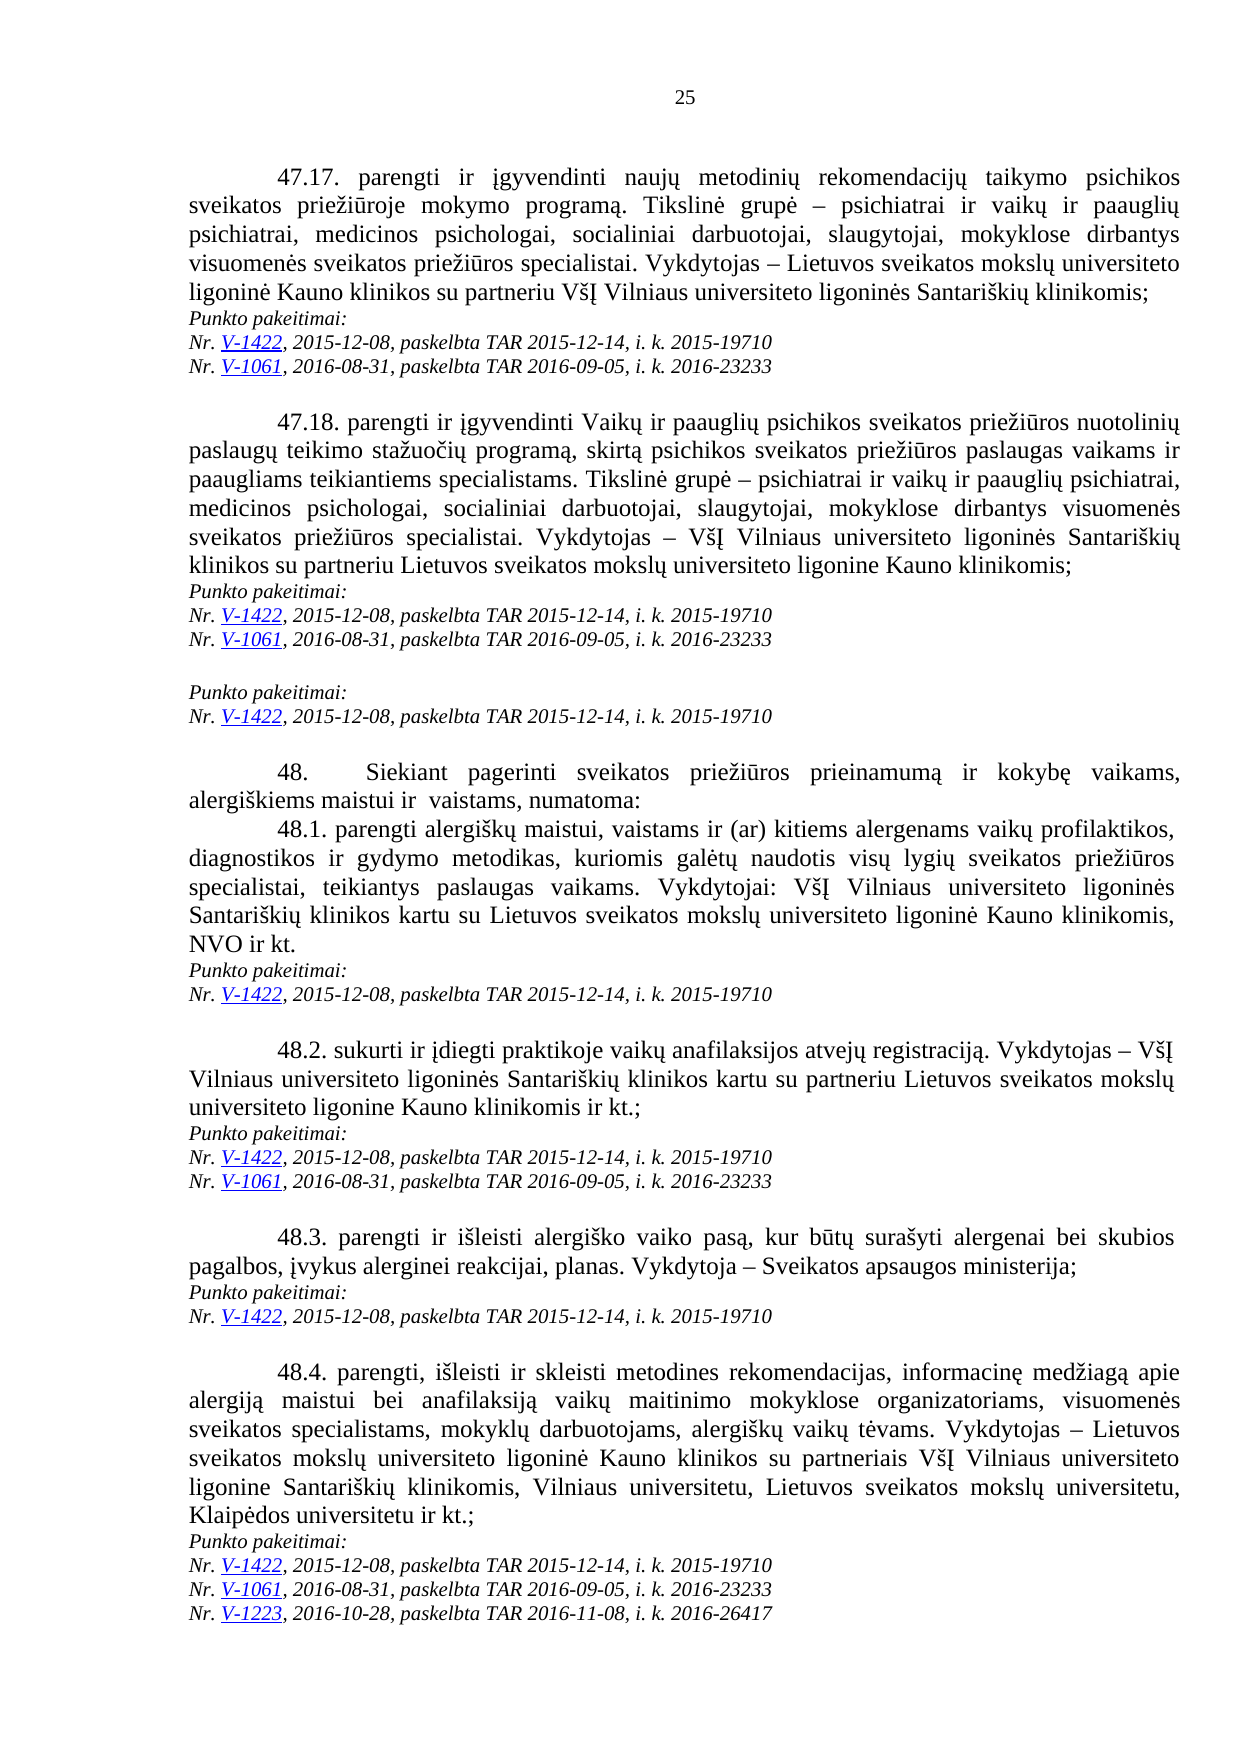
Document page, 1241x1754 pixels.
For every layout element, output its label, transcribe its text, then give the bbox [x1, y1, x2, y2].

text Punkto pakeitimai: [188, 306, 1181, 330]
text Punkto pakeitimai: [188, 579, 1181, 603]
text Nr. V-1061, 2016-08-31, paskelbta TAR 2016-09-05, i. k. 2016-23233 [188, 1577, 1181, 1601]
text 48.2. sukurti ir įdiegti praktikoje vaikų anafilaksijos atvejų registraciją. Vykdytojas – VšĮ Vilniaus universiteto ligoninės Santariškių klinikos kartu su partneriu Lietuvos sveikatos mokslų universiteto ligonine Kauno klinikomis ir kt.; [188, 1035, 1175, 1121]
text 48.1. parengti alergiškų maistui, vaistams ir (ar) kitiems alergenams vaikų profilaktikos, diagnostikos ir gydymo metodikas, kuriomis galėtų naudotis visų lygių sveikatos priežiūros specialistai, teikiantys paslaugas vaikams. Vykdytojai: VšĮ Vilniaus universiteto ligoninės Santariškių klinikos kartu su Lietuvos sveikatos mokslų universiteto ligoninė Kauno klinikomis, NVO ir kt. [188, 814, 1175, 958]
text 48.4. parengti, išleisti ir skleisti metodines rekomendacijas, informacinę medžiagą apie alergiją maistui bei anafilaksiją vaikų maitinimo mokyklose organizatoriams, visuomenės sveikatos specialistams, mokyklų darbuotojams, alergiškų vaikų tėvams. Vykdytojas – Lietuvos sveikatos mokslų universiteto ligoninė Kauno klinikos su partneriais VšĮ Vilniaus universiteto ligonine Santariškių klinikomis, Vilniaus universitetu, Lietuvos sveikatos mokslų universitetu, Klaipėdos universitetu ir kt.; [188, 1357, 1181, 1529]
text Punkto pakeitimai: [188, 1121, 1181, 1145]
text Nr. V-1422, 2015-12-08, paskelbta TAR 2015-12-14, i. k. 2015-19710 [188, 704, 1181, 728]
text Nr. V-1422, 2015-12-08, paskelbta TAR 2015-12-14, i. k. 2015-19710 [188, 982, 1181, 1006]
text Nr. V-1422, 2015-12-08, paskelbta TAR 2015-12-14, i. k. 2015-19710 [188, 1304, 1181, 1328]
text Nr. V-1223, 2016-10-28, paskelbta TAR 2016-11-08, i. k. 2016-26417 [188, 1601, 1181, 1625]
text Nr. V-1061, 2016-08-31, paskelbta TAR 2016-09-05, i. k. 2016-23233 [188, 1169, 1181, 1193]
text Nr. V-1061, 2016-08-31, paskelbta TAR 2016-09-05, i. k. 2016-23233 [188, 354, 1181, 378]
text 48. Siekiant pagerinti sveikatos priežiūros prieinamumą ir kokybę vaikams, alergiškiems maistui ir vaistams, numatoma: [188, 757, 1181, 814]
text Nr. V-1422, 2015-12-08, paskelbta TAR 2015-12-14, i. k. 2015-19710 [188, 603, 1181, 627]
text Punkto pakeitimai: [188, 680, 1181, 704]
text Nr. V-1422, 2015-12-08, paskelbta TAR 2015-12-14, i. k. 2015-19710 [188, 1553, 1181, 1577]
text Punkto pakeitimai: [188, 1280, 1181, 1304]
text 48.3. parengti ir išleisti alergiško vaiko pasą, kur būtų surašyti alergenai bei skubios pagalbos, įvykus alerginei reakcijai, planas. Vykdytoja – Sveikatos apsaugos ministerija; [188, 1222, 1175, 1280]
text Nr. V-1422, 2015-12-08, paskelbta TAR 2015-12-14, i. k. 2015-19710 [188, 1145, 1181, 1169]
text Nr. V-1061, 2016-08-31, paskelbta TAR 2016-09-05, i. k. 2016-23233 [188, 627, 1181, 651]
text 47.17. parengti ir įgyvendinti naujų metodinių rekomendacijų taikymo psichikos sveikatos priežiūroje mokymo programą. Tikslinė grupė – psichiatrai ir vaikų ir paauglių psichiatrai, medicinos psichologai, socialiniai darbuotojai, slaugytojai, mokyklose dirbantys visuomenės sveikatos priežiūros specialistai. Vykdytojas – Lietuvos sveikatos mokslų universiteto ligoninė Kauno klinikos su partneriu VšĮ Vilniaus universiteto ligoninės Santariškių klinikomis; [188, 162, 1181, 306]
text Nr. V-1422, 2015-12-08, paskelbta TAR 2015-12-14, i. k. 2015-19710 [188, 330, 1181, 354]
text Punkto pakeitimai: [188, 958, 1181, 982]
text Punkto pakeitimai: [188, 1529, 1181, 1553]
text 47.18. parengti ir įgyvendinti Vaikų ir paauglių psichikos sveikatos priežiūros nuotolinių paslaugų teikimo stažuočių programą, skirtą psichikos sveikatos priežiūros paslaugas vaikams ir paaugliams teikiantiems specialistams. Tikslinė grupė – psichiatrai ir vaikų ir paauglių psichiatrai, medicinos psichologai, socialiniai darbuotojai, slaugytojai, mokyklose dirbantys visuomenės sveikatos priežiūros specialistai. Vykdytojas – VšĮ Vilniaus universiteto ligoninės Santariškių klinikos su partneriu Lietuvos sveikatos mokslų universiteto ligonine Kauno klinikomis; [188, 407, 1181, 579]
